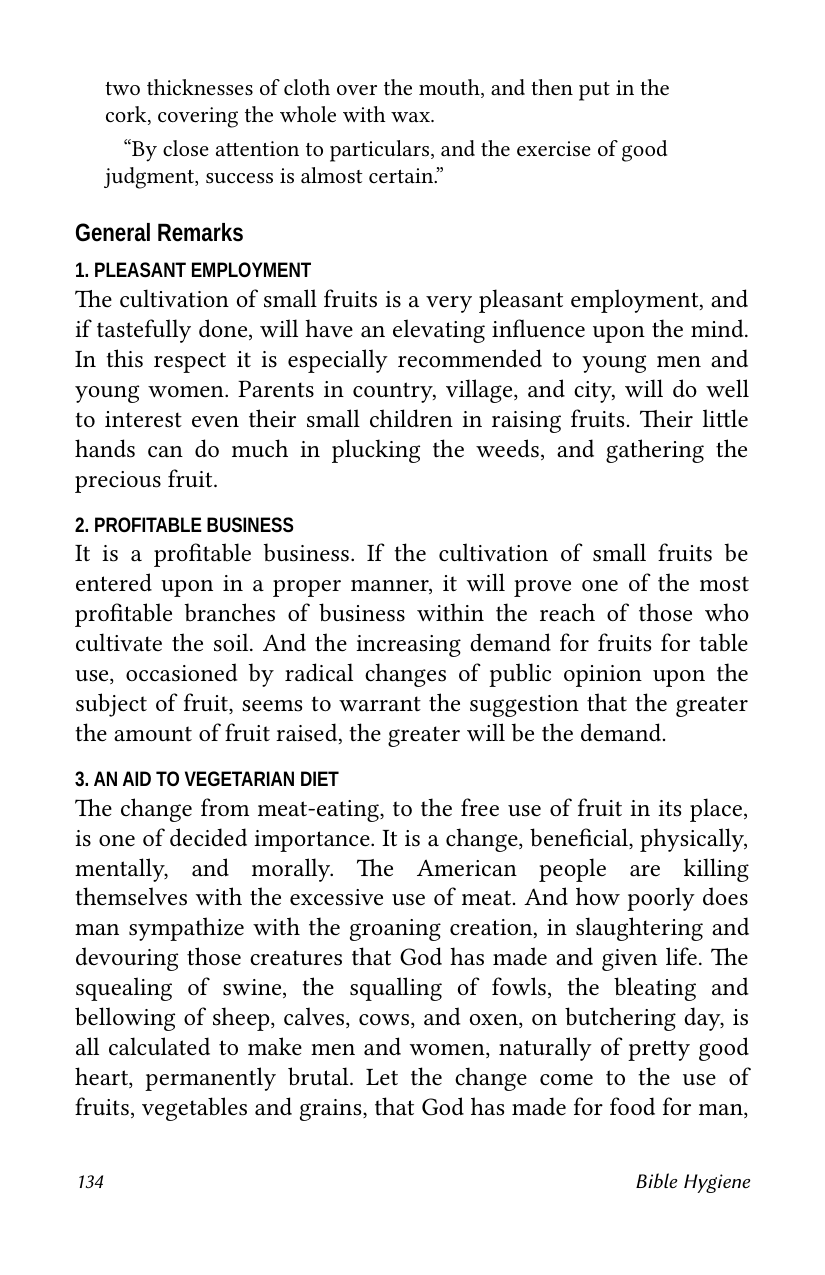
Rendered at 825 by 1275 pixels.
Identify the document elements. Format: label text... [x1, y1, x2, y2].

text The cultivation of small fruits is a very pleasant employment, and if tastefully done, will have an elevating influence upon the mind. In this respect it is especially recommended to young men and young women. Parents in country, village, and city, will do well to interest even their small children in raising fruits. Their little hands can do much in plucking the weeds, and gathering the precious fruit. [75, 285, 750, 493]
subtitle 1. Pleasant Employment [75, 258, 750, 282]
subtitle 2. Profitable Business [75, 512, 750, 536]
text two thicknesses of cloth over the mouth, and then put in the cork, covering the whole with wax. [105, 75, 720, 128]
text “By close attention to particulars, and the exercise of good judgment, success is almost certain.” [105, 136, 720, 189]
subtitle General Remarks [75, 218, 750, 246]
text The change from meat-eating, to the free use of fruit in its place, is one of decided importance. It is a change, beneficial, physically, mentally, and morally. The American people are killing themselves with the excessive use of meat. And how poorly does man sympathize with the groaning creation, in slaughtering and devouring those creatures that God has made and given life. The squealing of swine, the squalling of fowls, the bleating and bellowing of sheep, calves, cows, and oxen, on butchering day, is all calculated to make men and women, naturally of pretty good heart, permanently brutal. Let the change come to the use of fruits, vegetables and grains, that God has made for food for man, [75, 794, 750, 1121]
text It is a profitable business. If the cultivation of small fruits be entered upon in a proper manner, it will prove one of the most profitable branches of business within the reach of those who cultivate the soil. And the increasing demand for fruits for table use, occasioned by radical changes of public opinion upon the subject of fruit, seems to warrant the suggestion that the greater the amount of fruit raised, the greater will be the demand. [75, 539, 750, 747]
subtitle 3. An Aid to Vegetarian Diet [75, 767, 750, 791]
